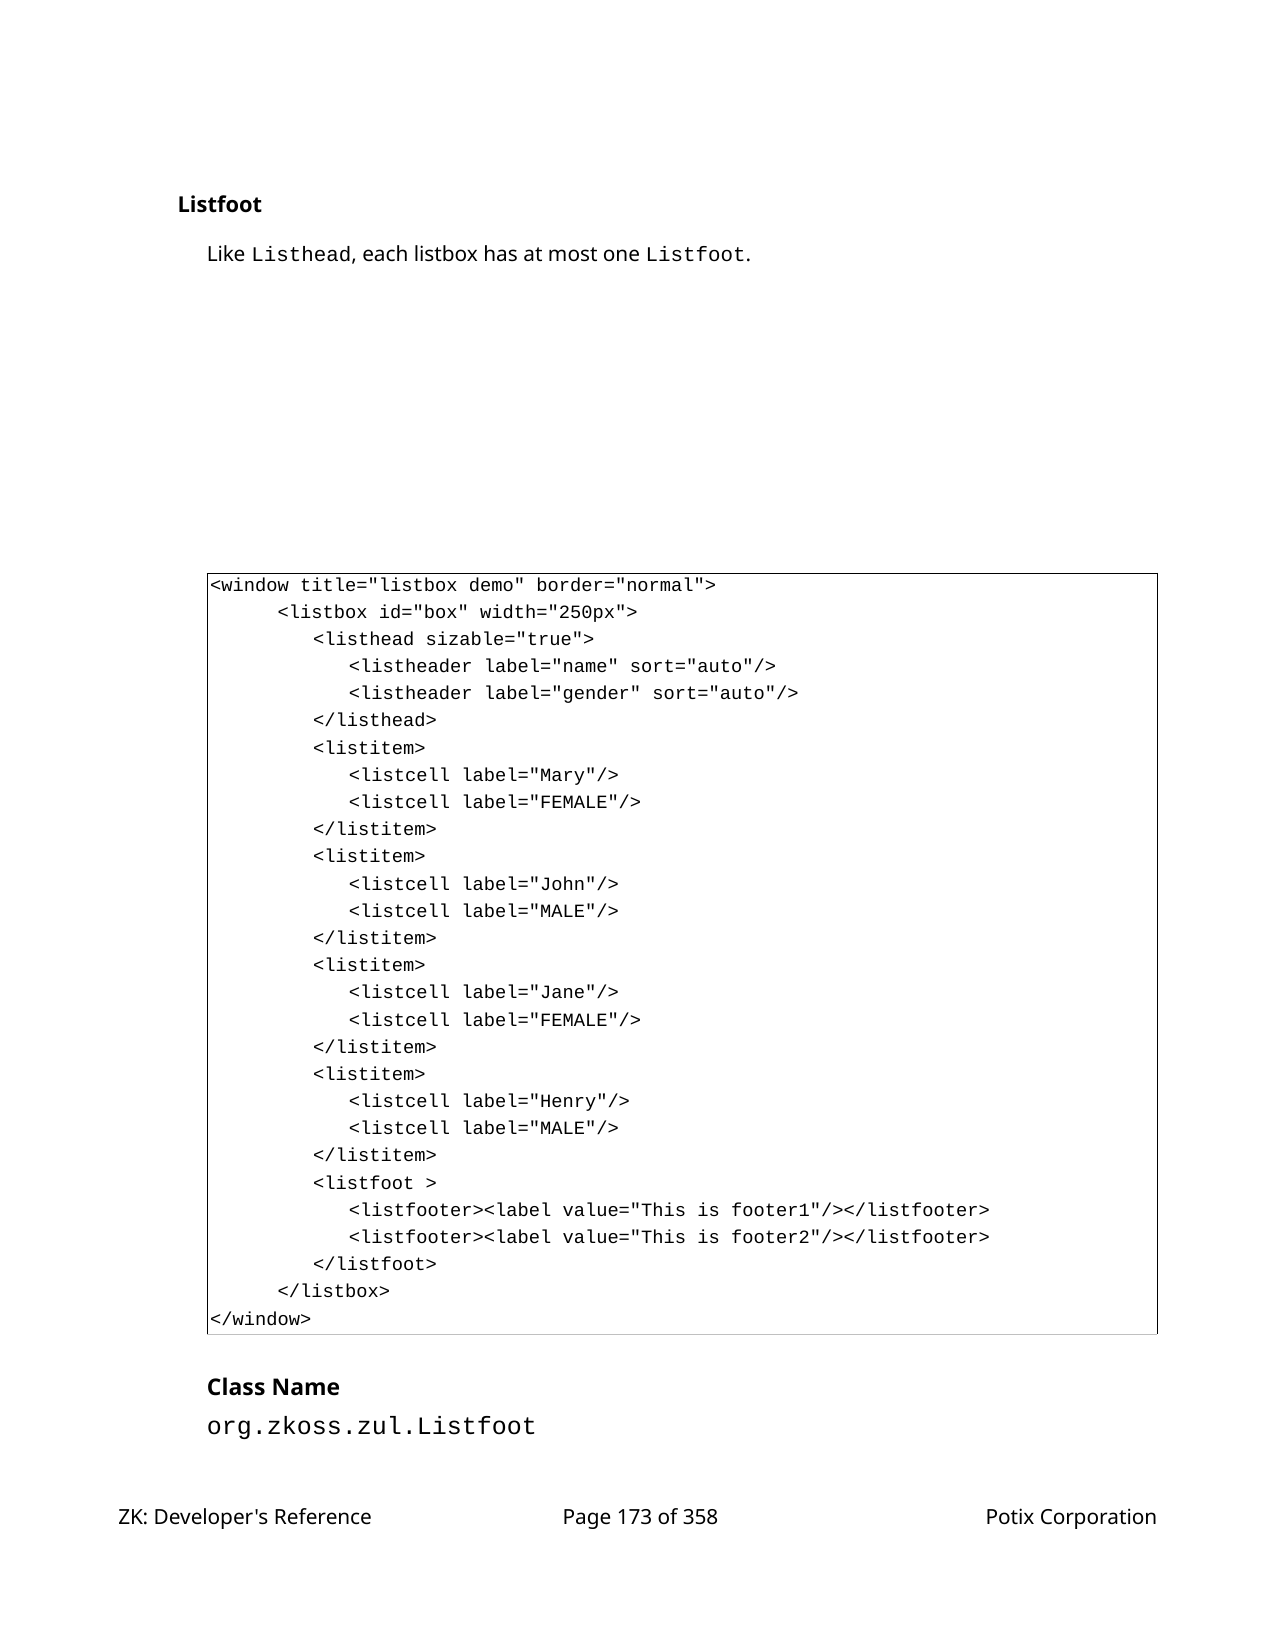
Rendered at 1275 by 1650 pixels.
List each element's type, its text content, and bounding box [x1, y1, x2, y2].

text </listbox> [208, 1279, 1157, 1303]
text </listitem> [208, 1034, 1157, 1059]
text Like Listhead, each listbox has at most one Listfoot. [207, 239, 1157, 268]
subtitle Class Name [207, 1370, 1157, 1402]
text <listitem> [208, 953, 1157, 977]
text </listfoot> [208, 1252, 1157, 1276]
text <listfoot > [208, 1171, 1157, 1195]
text <listhead sizable="true"> [208, 627, 1157, 651]
text </listitem> [208, 926, 1157, 950]
text <listitem> [208, 844, 1157, 868]
text </window> [208, 1306, 1157, 1334]
subtitle Listfoot [177, 189, 1157, 219]
text <listheader label="gender" sort="auto"/> [208, 681, 1157, 705]
text <listcell label="MALE"/> [208, 1116, 1157, 1140]
text <window title="listbox demo" border="normal"> [208, 574, 1157, 597]
text <listbox id="box" width="250px"> [208, 599, 1157, 624]
text <listheader label="name" sort="auto"/> [208, 654, 1157, 678]
text <listcell label="FEMALE"/> [208, 790, 1157, 814]
text </listitem> [208, 1143, 1157, 1168]
text <listcell label="John"/> [208, 871, 1157, 896]
text <listcell label="Henry"/> [208, 1089, 1157, 1113]
text </listitem> [208, 817, 1157, 841]
text <listcell label="Mary"/> [208, 763, 1157, 787]
text <listcell label="Jane"/> [208, 980, 1157, 1004]
text <listfooter><label value="This is footer1"/></listfooter> [208, 1198, 1157, 1222]
text <listfooter><label value="This is footer2"/></listfooter> [208, 1225, 1157, 1249]
text <listcell label="FEMALE"/> [208, 1007, 1157, 1032]
text <listitem> [208, 1062, 1157, 1086]
text <listitem> [208, 736, 1157, 760]
text org.zkoss.zul.Listfoot [207, 1414, 1157, 1442]
text <listcell label="MALE"/> [208, 899, 1157, 923]
text </listhead> [208, 708, 1157, 733]
